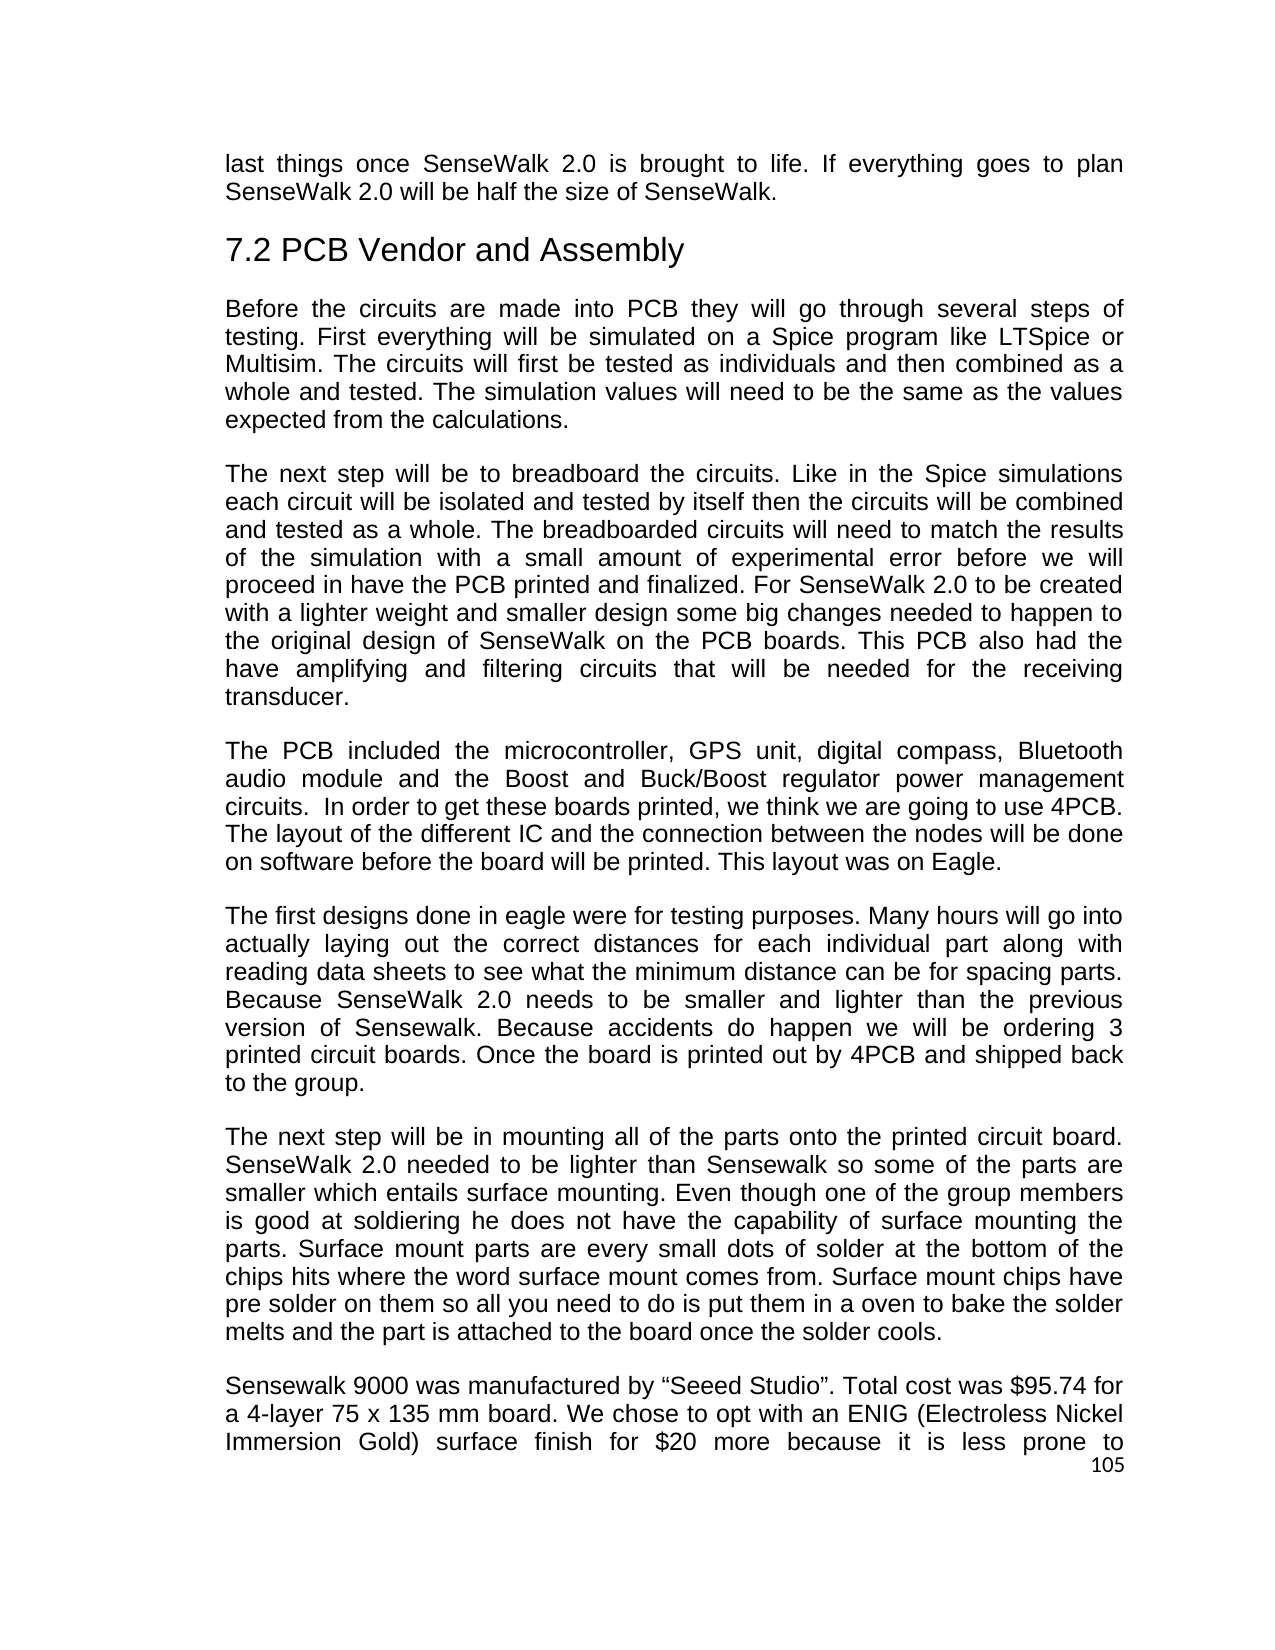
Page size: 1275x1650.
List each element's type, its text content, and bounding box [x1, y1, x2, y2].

text The first designs done in eagle were for testing purposes. Many hours will go into actually laying out the correct distances for each individual part along with reading data sheets to see what the minimum distance can be for spacing parts. Because SenseWalk 2.0 needs to be smaller and lighter than the previous version of Sensewalk. Because accidents do happen we will be ordering 3 printed circuit boards. Once the board is printed out by 4PCB and shipped back to the group. [225, 902, 1125, 1097]
text Before the circuits are made into PCB they will go through several steps of testing. First everything will be simulated on a Spice program like LTSpice or Multisim. The circuits will first be tested as individuals and then combined as a whole and tested. The simulation values will need to be the same as the values expected from the calculations. [225, 294, 1125, 434]
text The PCB included the microcontroller, GPS unit, digital compass, Bluetooth audio module and the Boost and Buck/Boost regulator power management circuits. In order to get these boards printed, we think we are going to use 4PCB. The layout of the different IC and the connection between the nodes will be done on software before the board will be printed. This layout was on Eagle. [225, 736, 1125, 876]
text 7.2 PCB Vendor and Assembly [225, 231, 1125, 269]
text last things once SenseWalk 2.0 is brought to life. If everything goes to plan SenseWalk 2.0 will be half the size of SenseWalk. [225, 150, 1125, 206]
text The next step will be to breadboard the circuits. Like in the Spice simulations each circuit will be isolated and tested by itself then the circuits will be combined and tested as a whole. The breadboarded circuits will need to match the results of the simulation with a small amount of experimental error before we will proceed in have the PCB printed and finalized. For SenseWalk 2.0 to be created with a lighter weight and smaller design some big changes needed to happen to the original design of SenseWalk on the PCB boards. This PCB also had the have amplifying and filtering circuits that will be needed for the receiving transducer. [225, 459, 1125, 711]
text Sensewalk 9000 was manufactured by “Seeed Studio”. Total cost was $95.74 for a 4-layer 75 x 135 mm board. We chose to opt with an ENIG (Electroless Nickel Immersion Gold) surface finish for $20 more because it is less prone to [225, 1372, 1125, 1455]
text The next step will be in mounting all of the parts onto the printed circuit board. SenseWalk 2.0 needed to be lighter than Sensewalk so some of the parts are smaller which entails surface mounting. Even though one of the group members is good at soldiering he does not have the capability of surface mounting the parts. Surface mount parts are every small dots of solder at the bottom of the chips hits where the word surface mount comes from. Surface mount chips have pre solder on them so all you need to do is put them in a oven to bake the solder melts and the part is attached to the board once the solder cools. [225, 1123, 1125, 1346]
